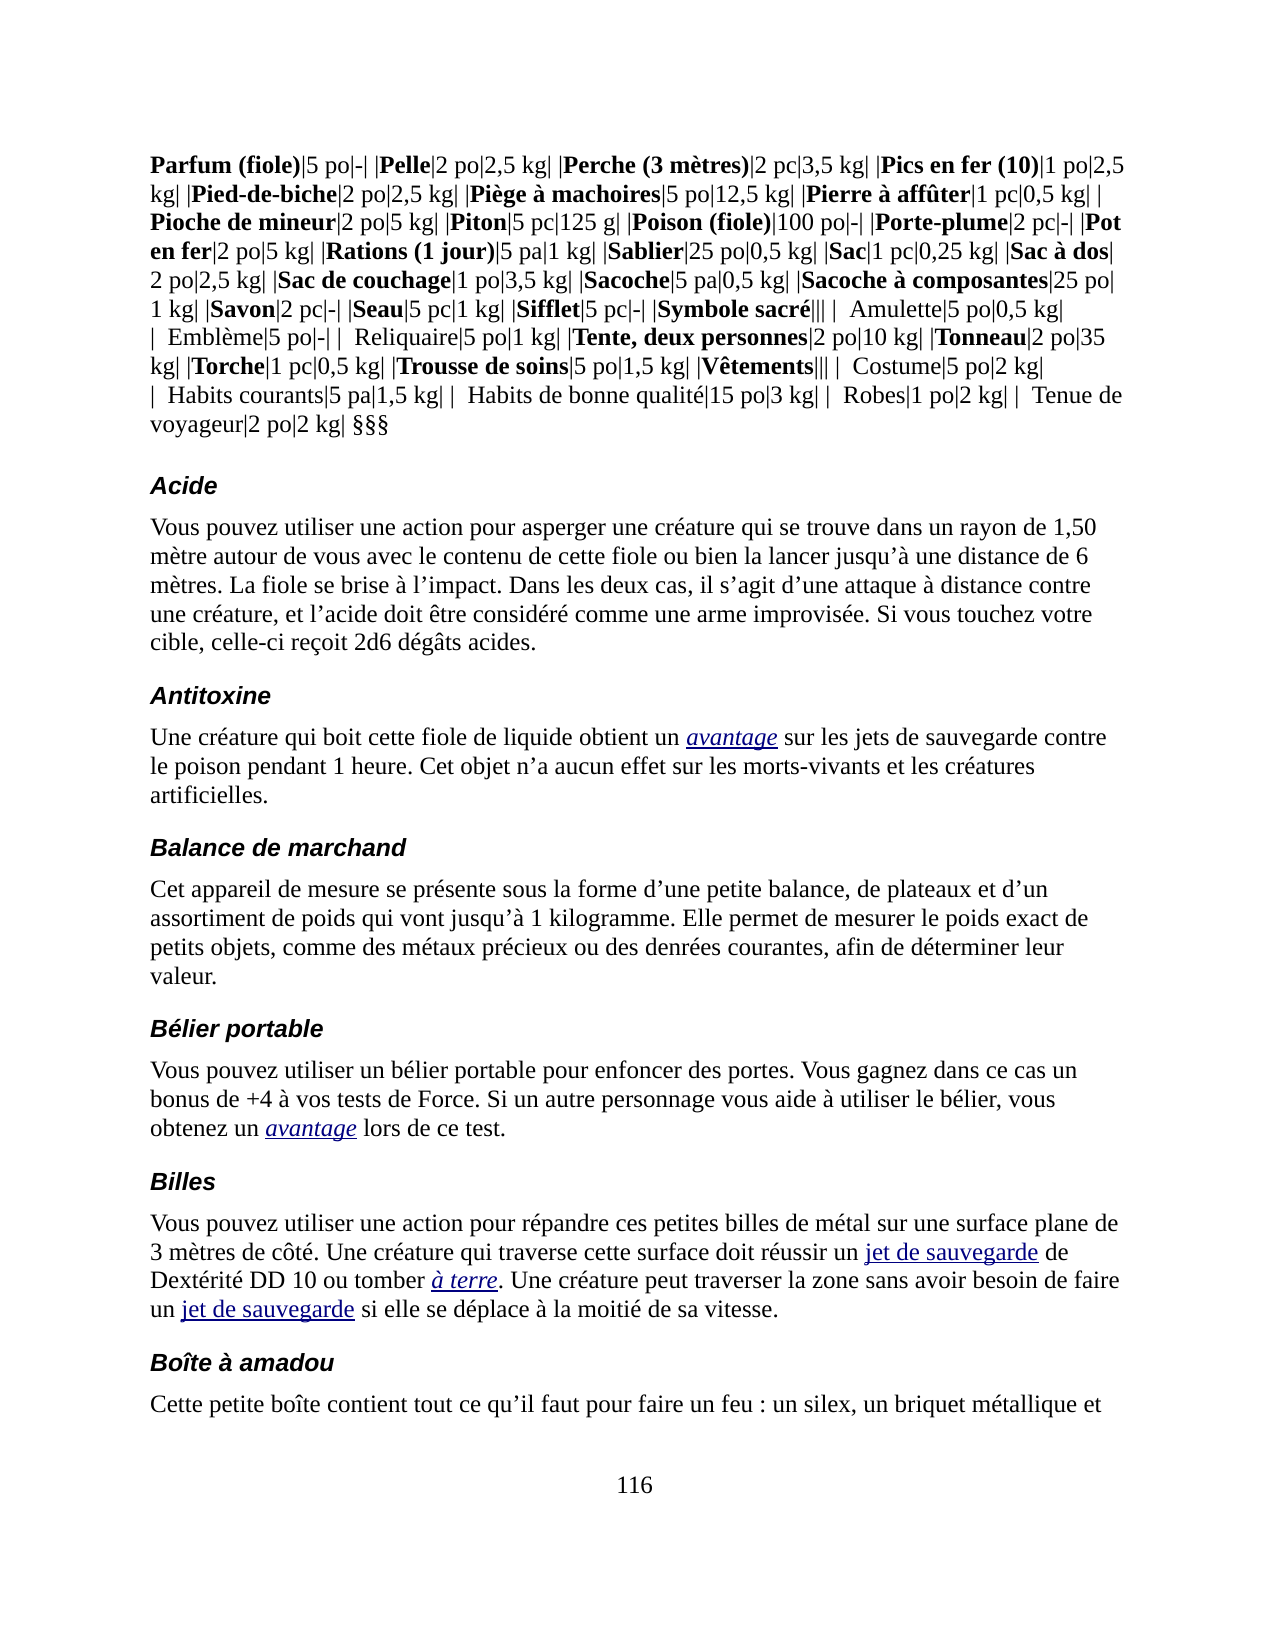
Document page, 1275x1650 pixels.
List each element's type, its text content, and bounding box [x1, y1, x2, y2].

text Parfum (fiole)|5 po|-| |Pelle|2 po|2,5 kg| |Perche (3 mètres)|2 pc|3,5 kg| |Pics en fer (10)|1 po|2,5 kg| |Pied-de-biche|2 po|2,5 kg| |Piège à machoires|5 po|12,5 kg| |Pierre à affûter|1 pc|0,5 kg| |Pioche de mineur|2 po|5 kg| |Piton|5 pc|125 g| |Poison (fiole)|100 po|-| |Porte-plume|2 pc|-| |Pot en fer|2 po|5 kg| |Rations (1 jour)|5 pa|1 kg| |Sablier|25 po|0,5 kg| |Sac|1 pc|0,25 kg| |Sac à dos|2 po|2,5 kg| |Sac de couchage|1 po|3,5 kg| |Sacoche|5 pa|0,5 kg| |Sacoche à composantes|25 po|1 kg| |Savon|2 pc|-| |Seau|5 pc|1 kg| |Sifflet|5 pc|-| |Symbole sacré||| | Amulette|5 po|0,5 kg| | Emblème|5 po|-| | Reliquaire|5 po|1 kg| |Tente, deux personnes|2 po|10 kg| |Tonneau|2 po|35 kg| |Torche|1 pc|0,5 kg| |Trousse de soins|5 po|1,5 kg| |Vêtements||| | Costume|5 po|2 kg| | Habits courants|5 pa|1,5 kg| | Habits de bonne qualité|15 po|3 kg| | Robes|1 po|2 kg| | Tenue de voyageur|2 po|2 kg| §§§ [150, 150, 1125, 437]
text Vous pouvez utiliser un bélier portable pour enfoncer des portes. Vous gagnez dans ce cas un bonus de +4 à vos tests de Force. Si un autre personnage vous aide à utiliser le bélier, vous obtenez un avantage lors de ce test. [150, 1056, 1125, 1142]
text Cet appareil de mesure se présente sous la forme d’une petite balance, de plateaux et d’un assortiment de poids qui vont jusqu’à 1 kilogramme. Elle permet de mesurer le poids exact de petits objets, comme des métaux précieux ou des denrées courantes, afin de déterminer leur valeur. [150, 874, 1125, 989]
subtitle Bélier portable [150, 1014, 1125, 1043]
subtitle Antitoxine [150, 681, 1125, 710]
text Vous pouvez utiliser une action pour asperger une créature qui se trouve dans un rayon de 1,50 mètre autour de vous avec le contenu de cette fiole ou bien la lancer jusqu’à une distance de 6 mètres. La fiole se brise à l’impact. Dans les deux cas, il s’agit d’une attaque à distance contre une créature, et l’acide doit être considéré comme une arme improvisée. Si vous touchez votre cible, celle-ci reçoit 2d6 dégâts acides. [150, 512, 1125, 656]
subtitle Balance de marchand [150, 833, 1125, 862]
subtitle Billes [150, 1167, 1125, 1195]
text Cette petite boîte contient tout ce qu’il faut pour faire un feu : un silex, un briquet métallique et [150, 1389, 1125, 1418]
subtitle Boîte à amadou [150, 1348, 1125, 1376]
text Vous pouvez utiliser une action pour répandre ces petites billes de métal sur une surface plane de 3 mètres de côté. Une créature qui traverse cette surface doit réussir un jet de sauvegarde de Dextérité DD 10 ou tomber à terre. Une créature peut traverser la zone sans avoir besoin de faire un jet de sauvegarde si elle se déplace à la moitié de sa vitesse. [150, 1208, 1125, 1323]
subtitle Acide [150, 471, 1125, 500]
text Une créature qui boit cette fiole de liquide obtient un avantage sur les jets de sauvegarde contre le poison pendant 1 heure. Cet objet n’a aucun effet sur les morts-vivants et les créatures artificielles. [150, 722, 1125, 808]
